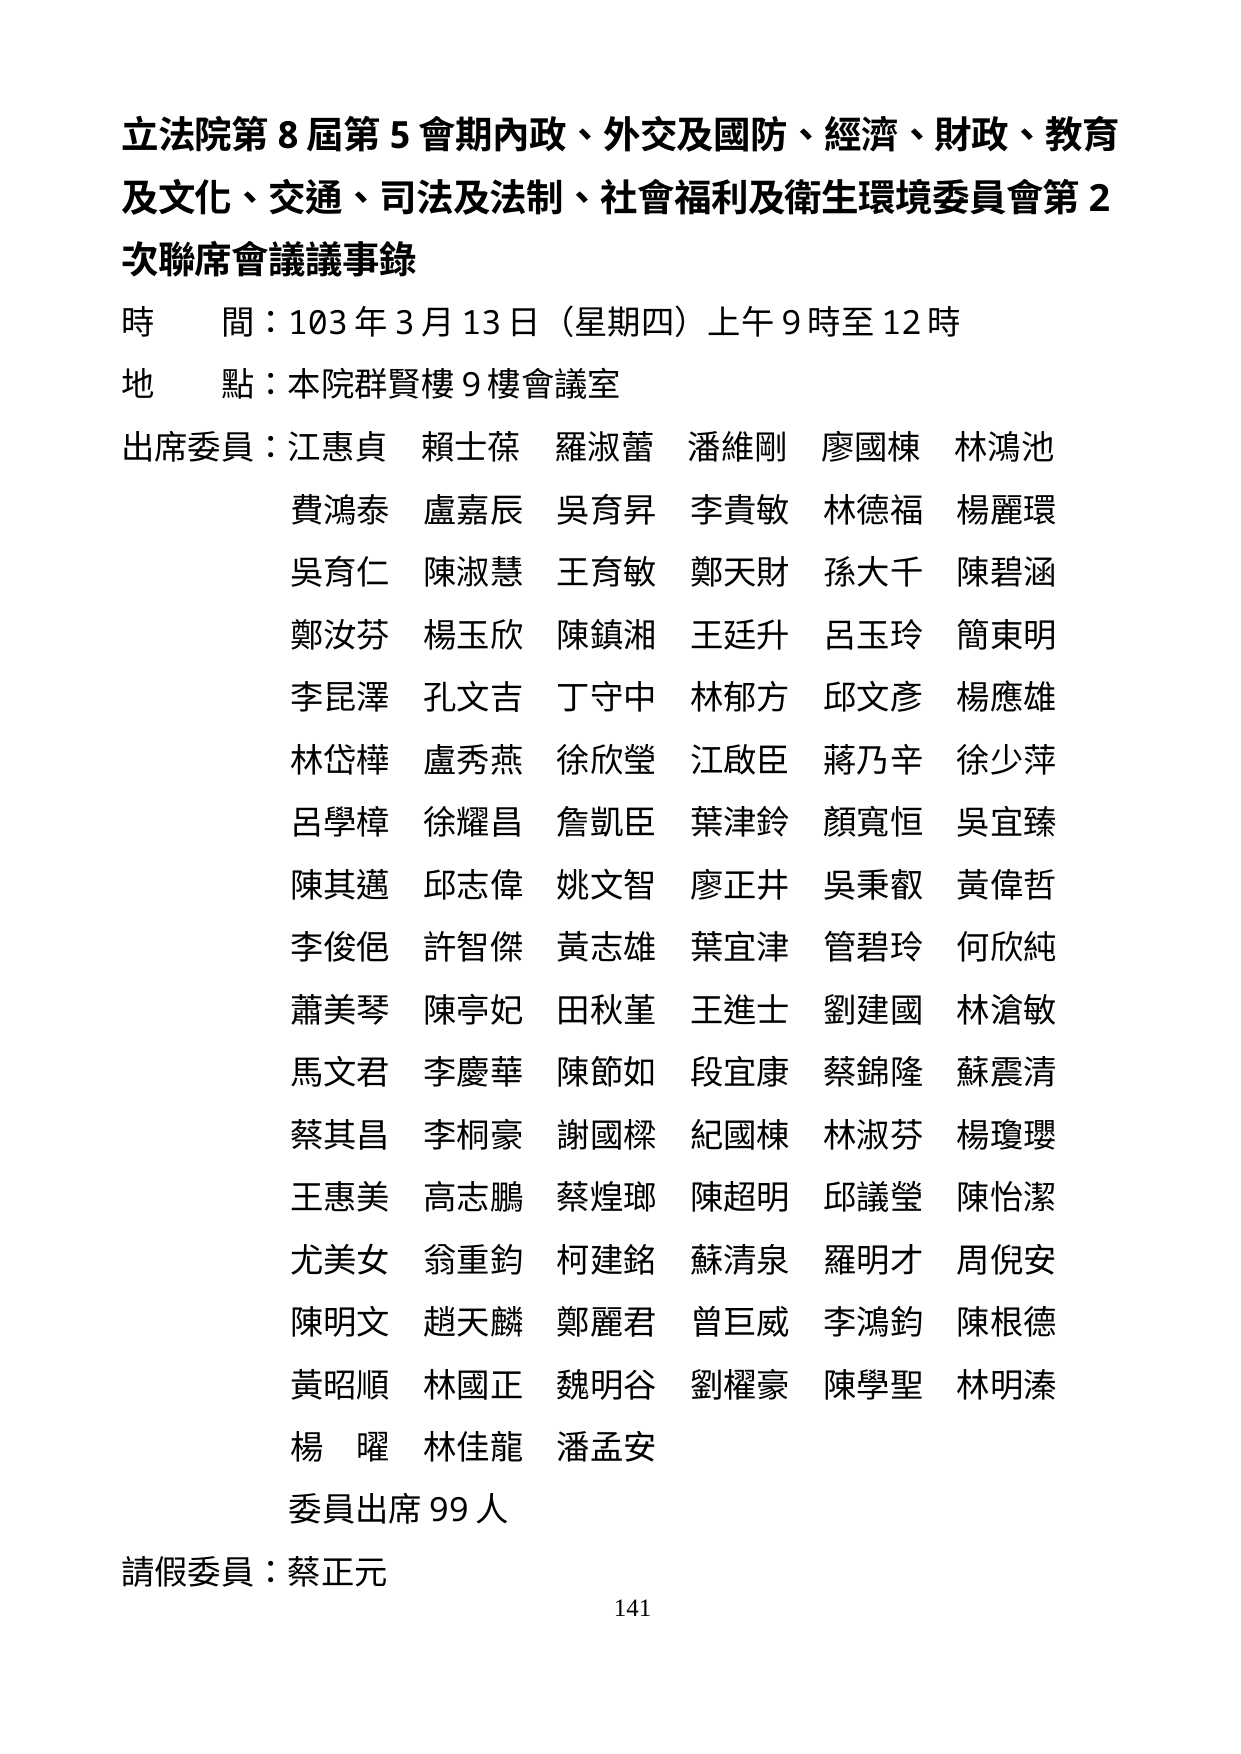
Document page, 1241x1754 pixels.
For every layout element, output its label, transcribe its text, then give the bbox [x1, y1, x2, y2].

text 出席委員：江惠貞 賴士葆 羅淑蕾 潘維剛 廖國棟 林鴻池 費鴻泰 盧嘉辰 吳育昇 李貴敏 林德福 楊麗環 吳育仁 陳淑慧 王育敏 鄭天財 孫大千 陳碧涵 鄭汝芬 楊玉欣 陳鎮湘 王廷升 呂玉玲 簡東明 李昆澤 孔文吉 丁守中 林郁方 邱文彥 楊應雄 林岱樺 盧秀燕 徐欣瑩 江啟臣 蔣乃辛 徐少萍 呂學樟 徐耀昌 詹凱臣 葉津鈴 顏寬恒 吳宜臻 陳其邁 邱志偉 姚文智 廖正井 吳秉叡 黃偉哲 李俊俋 許智傑 黃志雄 葉宜津 管碧玲 何欣純 蕭美琴 陳亭妃 田秋堇 王進士 劉建國 林滄敏 馬文君 李慶華 陳節如 段宜康 蔡錦隆 蘇震清 蔡其昌 李桐豪 謝國樑 紀國棟 林淑芬 楊瓊瓔 王惠美 高志鵬 蔡煌瑯 陳超明 邱議瑩 陳怡潔 尤美女 翁重鈞 柯建銘 蘇清泉 羅明才 周倪安 陳明文 趙天麟 鄭麗君 曾巨威 李鴻鈞 陳根德 黃昭順 林國正 魏明谷 劉櫂豪 陳學聖 林明溱 楊 曜 林佳龍 潘孟安 [121, 403, 1080, 1466]
text 委員出席99人 [263, 1466, 1144, 1528]
text 地 點：本院群賢樓9樓會議室 [121, 341, 1144, 403]
text 請假委員：蔡正元 [121, 1528, 1144, 1591]
text 時 間：103年3月13日（星期四）上午9時至12時 [121, 278, 1144, 341]
text 立法院第8屆第5會期內政、外交及國防、經濟、財政、教育及文化、交通、司法及法制、社會福利及衛生環境委員會第2次聯席會議議事錄 [121, 91, 1144, 278]
